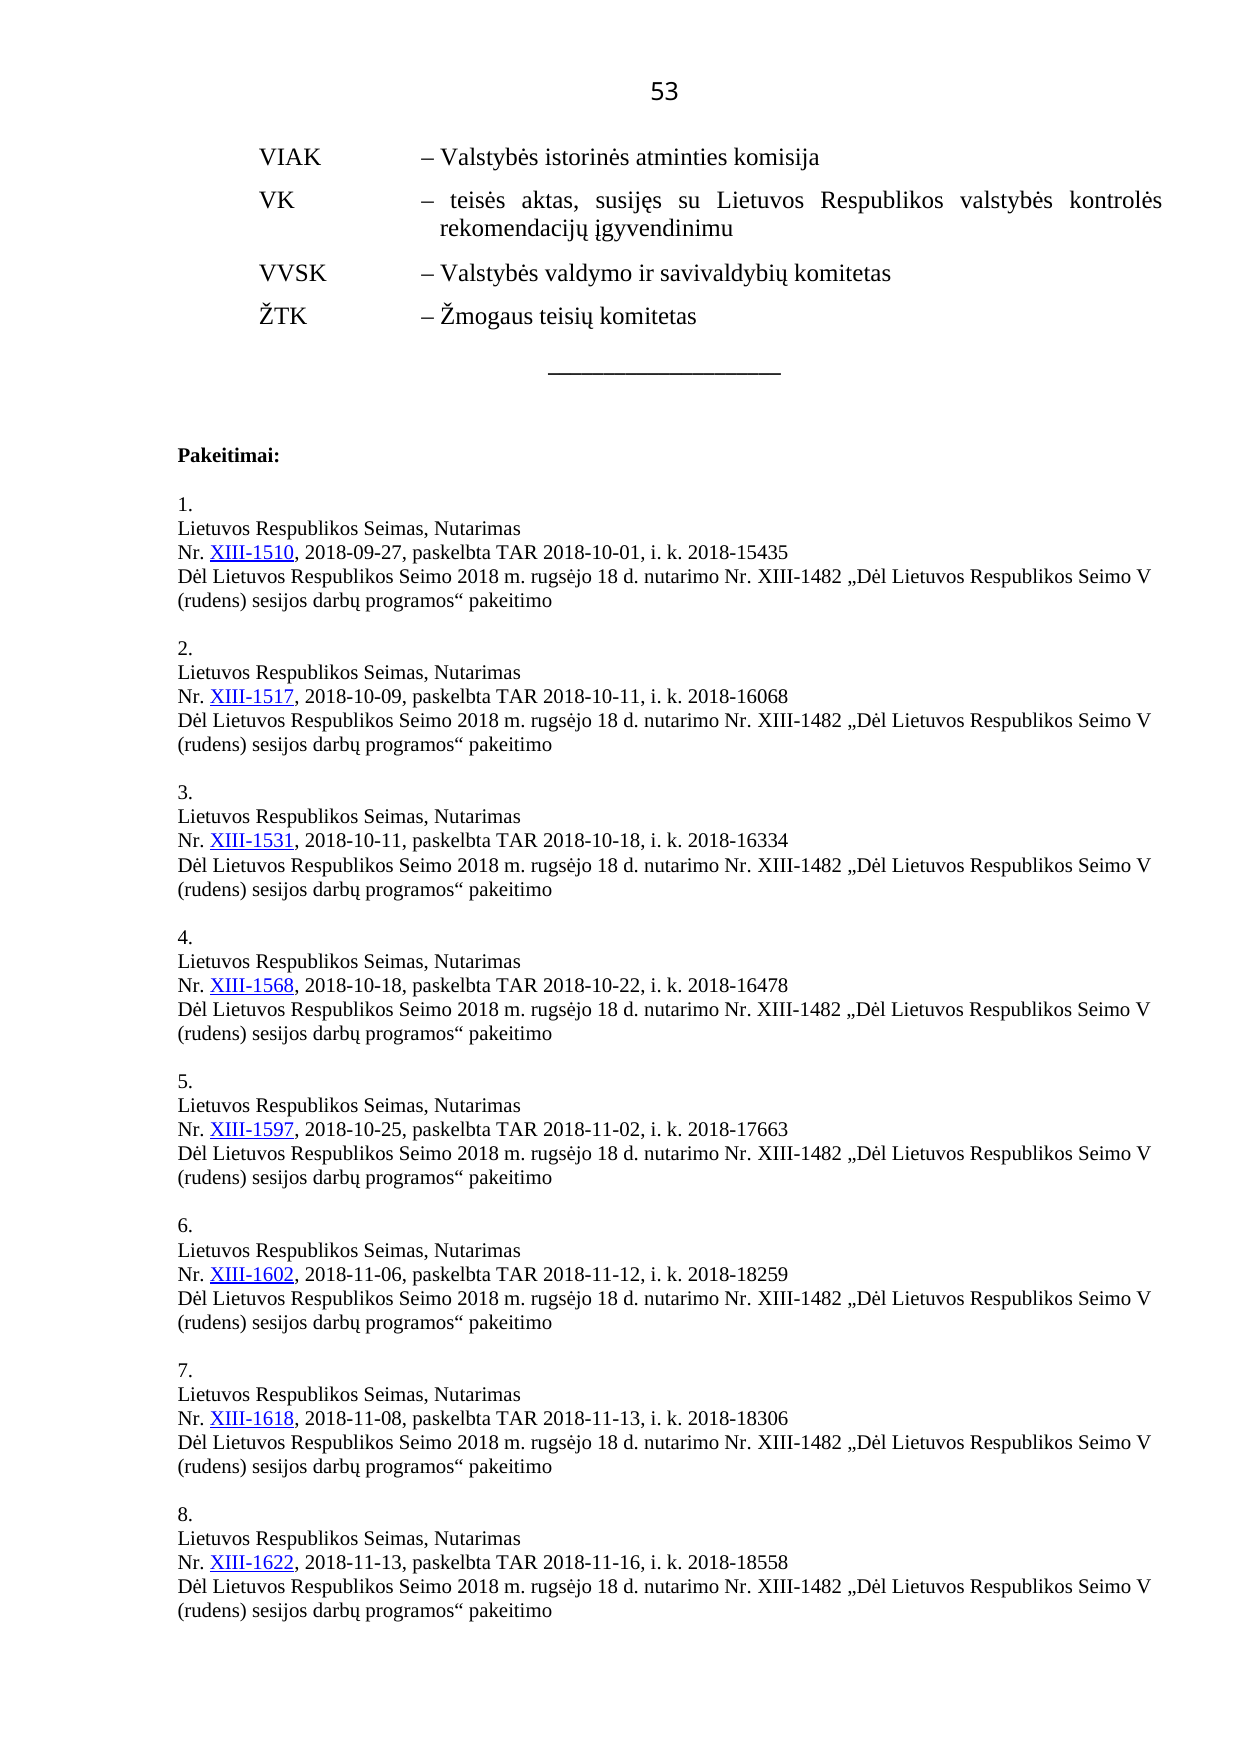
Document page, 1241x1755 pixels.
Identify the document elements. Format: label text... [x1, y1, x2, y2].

text 5. [177, 1069, 1152, 1093]
text _____________________ [177, 344, 1152, 378]
text Nr. XIII-1618, 2018-11-08, paskelbta TAR 2018-11-13, i. k. 2018-18306 [177, 1406, 1152, 1430]
text Dėl Lietuvos Respublikos Seimo 2018 m. rugsėjo 18 d. nutarimo Nr. XIII-1482 „Dėl Lietuvos Respublikos Seimo V (rudens) sesijos darbų programos“ pakeitimo [177, 852, 1152, 901]
text Dėl Lietuvos Respublikos Seimo 2018 m. rugsėjo 18 d. nutarimo Nr. XIII-1482 „Dėl Lietuvos Respublikos Seimo V (rudens) sesijos darbų programos“ pakeitimo [177, 1574, 1152, 1622]
text 1. [177, 492, 1152, 516]
text Nr. XIII-1510, 2018-09-27, paskelbta TAR 2018-10-01, i. k. 2018-15435 [177, 540, 1152, 564]
text Dėl Lietuvos Respublikos Seimo 2018 m. rugsėjo 18 d. nutarimo Nr. XIII-1482 „Dėl Lietuvos Respublikos Seimo V (rudens) sesijos darbų programos“ pakeitimo [177, 1141, 1152, 1189]
text Nr. XIII-1597, 2018-10-25, paskelbta TAR 2018-11-02, i. k. 2018-17663 [177, 1117, 1152, 1141]
text Lietuvos Respublikos Seimas, Nutarimas [177, 949, 1152, 973]
text Lietuvos Respublikos Seimas, Nutarimas [177, 804, 1152, 828]
text Lietuvos Respublikos Seimas, Nutarimas [177, 660, 1152, 684]
text Lietuvos Respublikos Seimas, Nutarimas [177, 1526, 1152, 1550]
text Nr. XIII-1517, 2018-10-09, paskelbta TAR 2018-10-11, i. k. 2018-16068 [177, 684, 1152, 708]
table_cell – teisės aktas, susijęs su Lietuvos Respublikos valstybės kontrolės rekomendacijų įgyvendinimu [410, 185, 1174, 258]
table_cell ŽTK [248, 301, 410, 344]
text 8. [177, 1502, 1152, 1526]
text Dėl Lietuvos Respublikos Seimo 2018 m. rugsėjo 18 d. nutarimo Nr. XIII-1482 „Dėl Lietuvos Respublikos Seimo V (rudens) sesijos darbų programos“ pakeitimo [177, 1430, 1152, 1478]
text 2. [177, 636, 1152, 660]
text Dėl Lietuvos Respublikos Seimo 2018 m. rugsėjo 18 d. nutarimo Nr. XIII-1482 „Dėl Lietuvos Respublikos Seimo V (rudens) sesijos darbų programos“ pakeitimo [177, 708, 1152, 756]
text Dėl Lietuvos Respublikos Seimo 2018 m. rugsėjo 18 d. nutarimo Nr. XIII-1482 „Dėl Lietuvos Respublikos Seimo V (rudens) sesijos darbų programos“ pakeitimo [177, 997, 1152, 1045]
table_cell – Valstybės istorinės atminties komisija [410, 142, 1174, 185]
text Nr. XIII-1602, 2018-11-06, paskelbta TAR 2018-11-12, i. k. 2018-18259 [177, 1262, 1152, 1286]
text 3. [177, 780, 1152, 804]
table_cell – Valstybės valdymo ir savivaldybių komitetas [410, 258, 1174, 301]
text Nr. XIII-1568, 2018-10-18, paskelbta TAR 2018-10-22, i. k. 2018-16478 [177, 973, 1152, 997]
text Dėl Lietuvos Respublikos Seimo 2018 m. rugsėjo 18 d. nutarimo Nr. XIII-1482 „Dėl Lietuvos Respublikos Seimo V (rudens) sesijos darbų programos“ pakeitimo [177, 564, 1152, 612]
text 6. [177, 1213, 1152, 1237]
text Nr. XIII-1622, 2018-11-13, paskelbta TAR 2018-11-16, i. k. 2018-18558 [177, 1550, 1152, 1574]
text Lietuvos Respublikos Seimas, Nutarimas [177, 516, 1152, 540]
text Nr. XIII-1531, 2018-10-11, paskelbta TAR 2018-10-18, i. k. 2018-16334 [177, 828, 1152, 852]
table_cell – Žmogaus teisių komitetas [410, 301, 1174, 344]
table_cell VVSK [248, 258, 410, 301]
text Pakeitimai: [177, 443, 1152, 467]
table_cell VK [248, 185, 410, 258]
text 4. [177, 925, 1152, 949]
text Lietuvos Respublikos Seimas, Nutarimas [177, 1093, 1152, 1117]
table_cell VIAK [248, 142, 410, 185]
text Lietuvos Respublikos Seimas, Nutarimas [177, 1382, 1152, 1406]
text 7. [177, 1358, 1152, 1382]
text Lietuvos Respublikos Seimas, Nutarimas [177, 1237, 1152, 1262]
text Dėl Lietuvos Respublikos Seimo 2018 m. rugsėjo 18 d. nutarimo Nr. XIII-1482 „Dėl Lietuvos Respublikos Seimo V (rudens) sesijos darbų programos“ pakeitimo [177, 1286, 1152, 1334]
